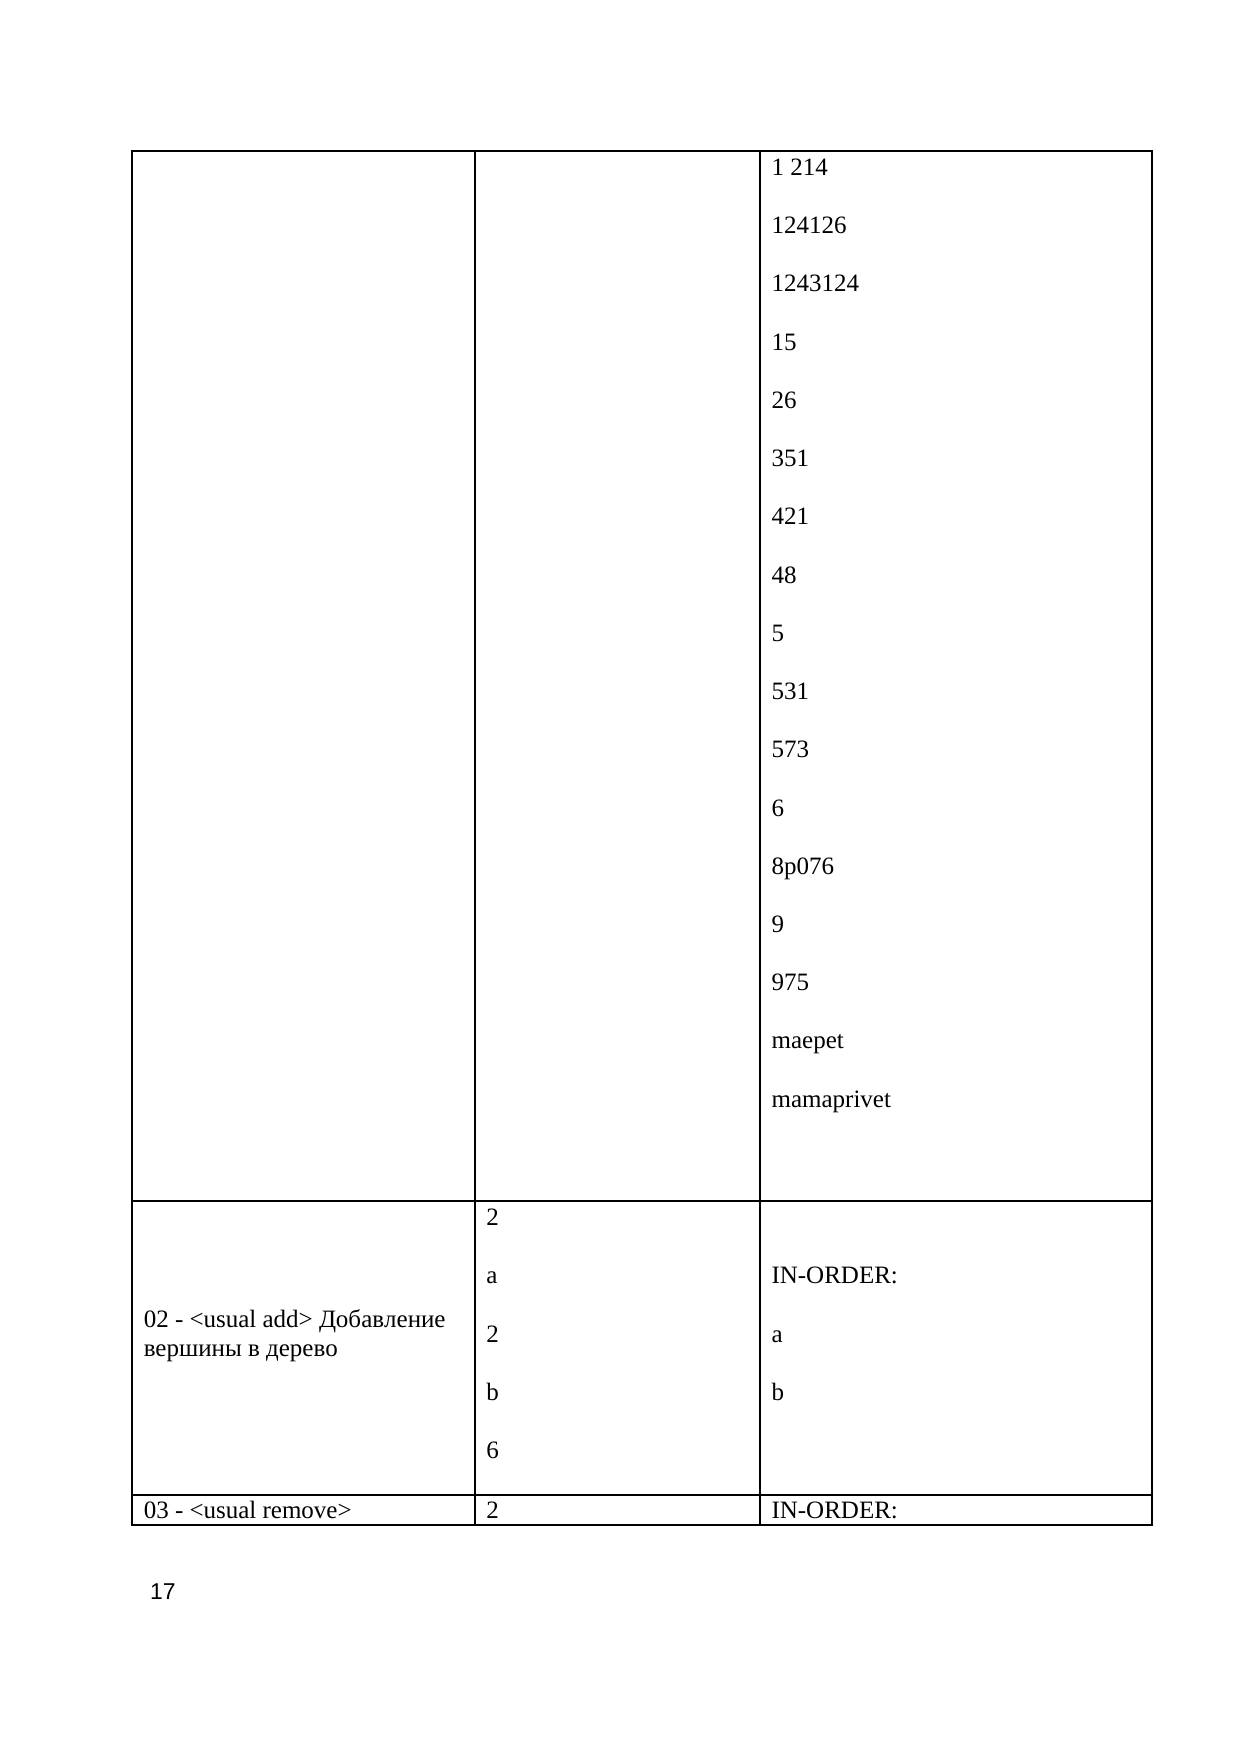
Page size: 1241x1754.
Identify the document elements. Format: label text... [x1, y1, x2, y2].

table_cell [133, 152, 474, 1200]
table_cell IN-ORDER: [761, 1496, 1151, 1524]
table_cell 2 [476, 1496, 759, 1524]
table_cell 02 - <usual add> Добавление вершины в дерево [133, 1202, 474, 1493]
table_cell 03 - <usual remove> [133, 1496, 474, 1524]
table_cell IN-ORDER: a b [761, 1202, 1151, 1493]
table_cell 1 214 124126 1243124 15 26 351 421 48 5 531 573 6 8p076 9 975 maepet mamaprivet [761, 152, 1151, 1200]
table_cell 2 a 2 b 6 [476, 1202, 759, 1493]
table_cell [476, 152, 759, 1200]
